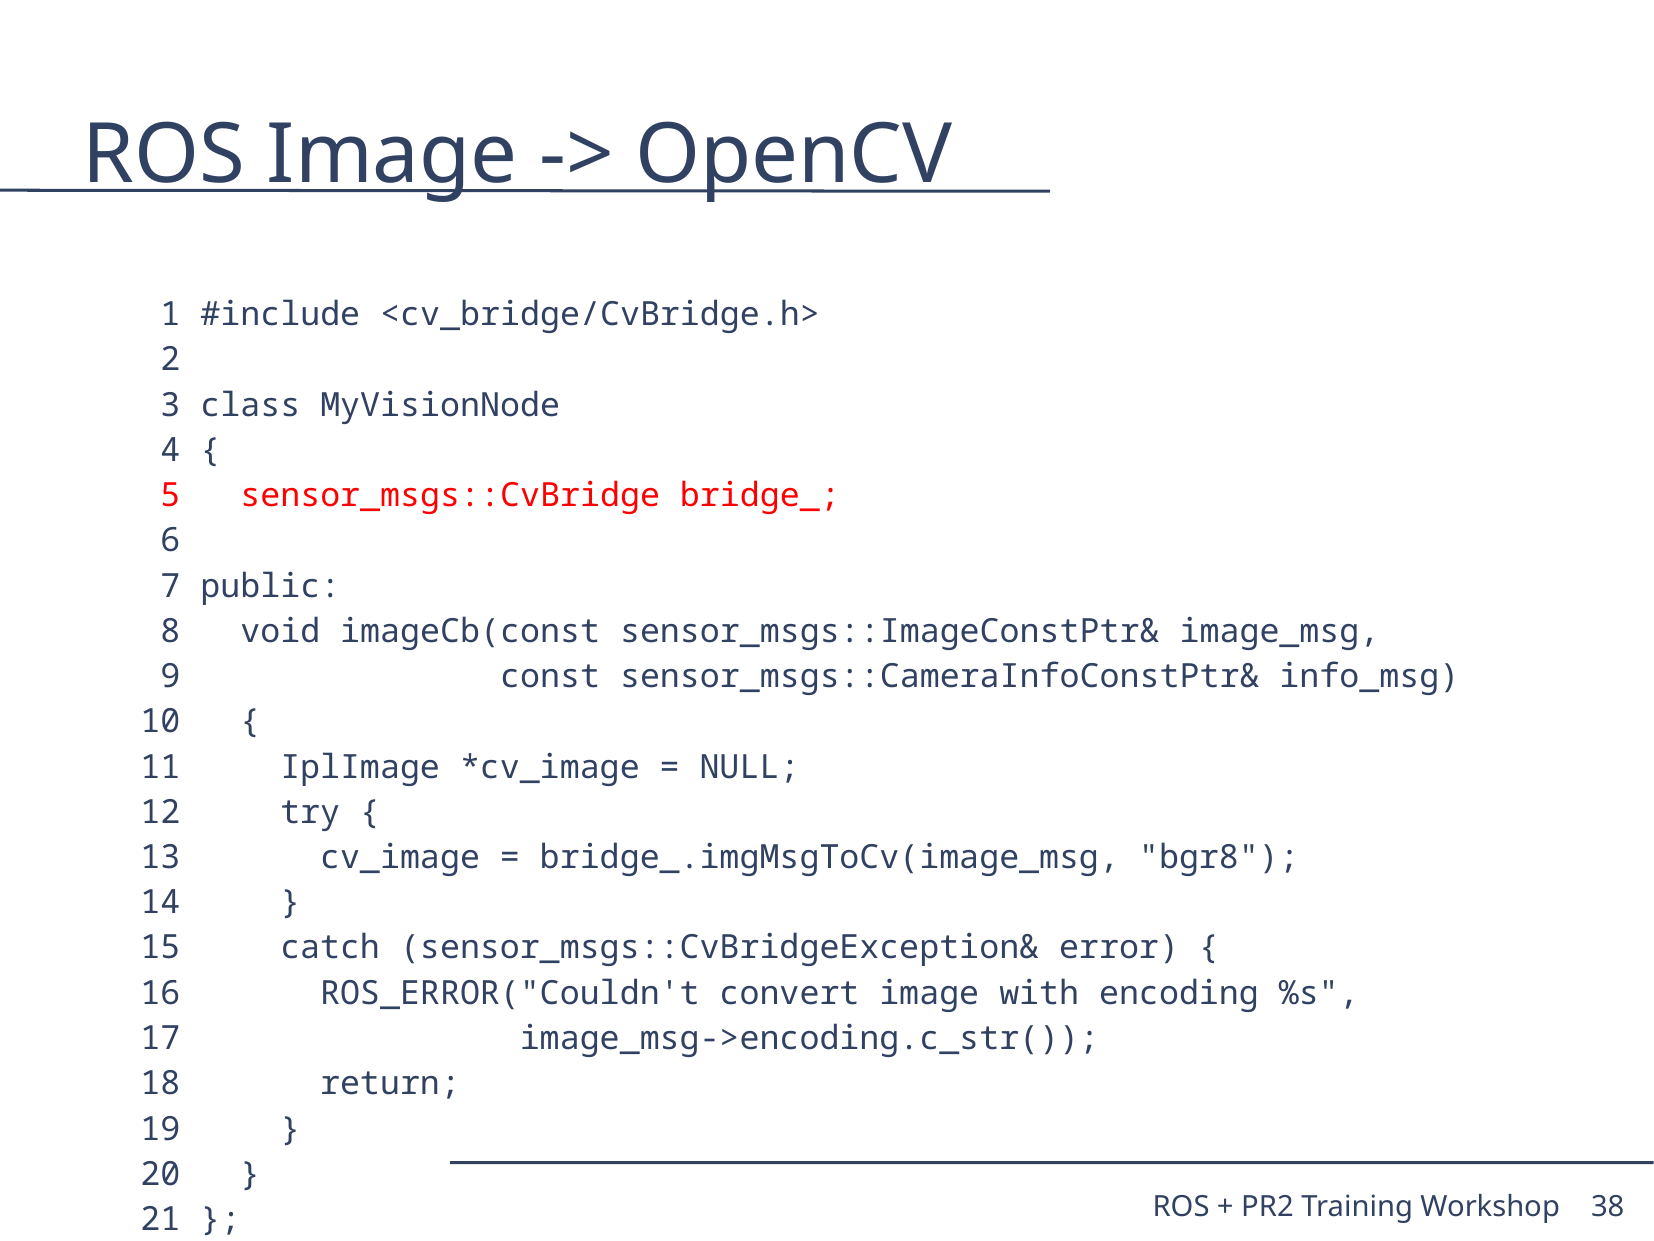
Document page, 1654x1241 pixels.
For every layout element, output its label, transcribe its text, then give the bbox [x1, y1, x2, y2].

title ROS Image -> OpenCV [82, 75, 1571, 226]
list 1 #include <cv_bridge/CvBridge.h> 2 3 class MyVisionNode 4 { 5 sensor_msgs::CvBridge bridge_; 6 7 public: 8 void imageCb(const sensor_msgs::ImageConstPtr& image_msg, 9 const sensor_msgs::CameraInfoConstPtr& info_msg) 10 { 11 IplImage *cv_image = NULL; 12 try { 13 cv_image = bridge_.imgMsgToCv(image_msg, "bgr8"); 14 } 15 catch (sensor_msgs::CvBridgeException& error) { 16 ROS_ERROR("Couldn't convert image with encoding %s", 17 image_msg->encoding.c_str()); 18 return; 19 } 20 } 21 }; [82, 290, 1571, 1109]
